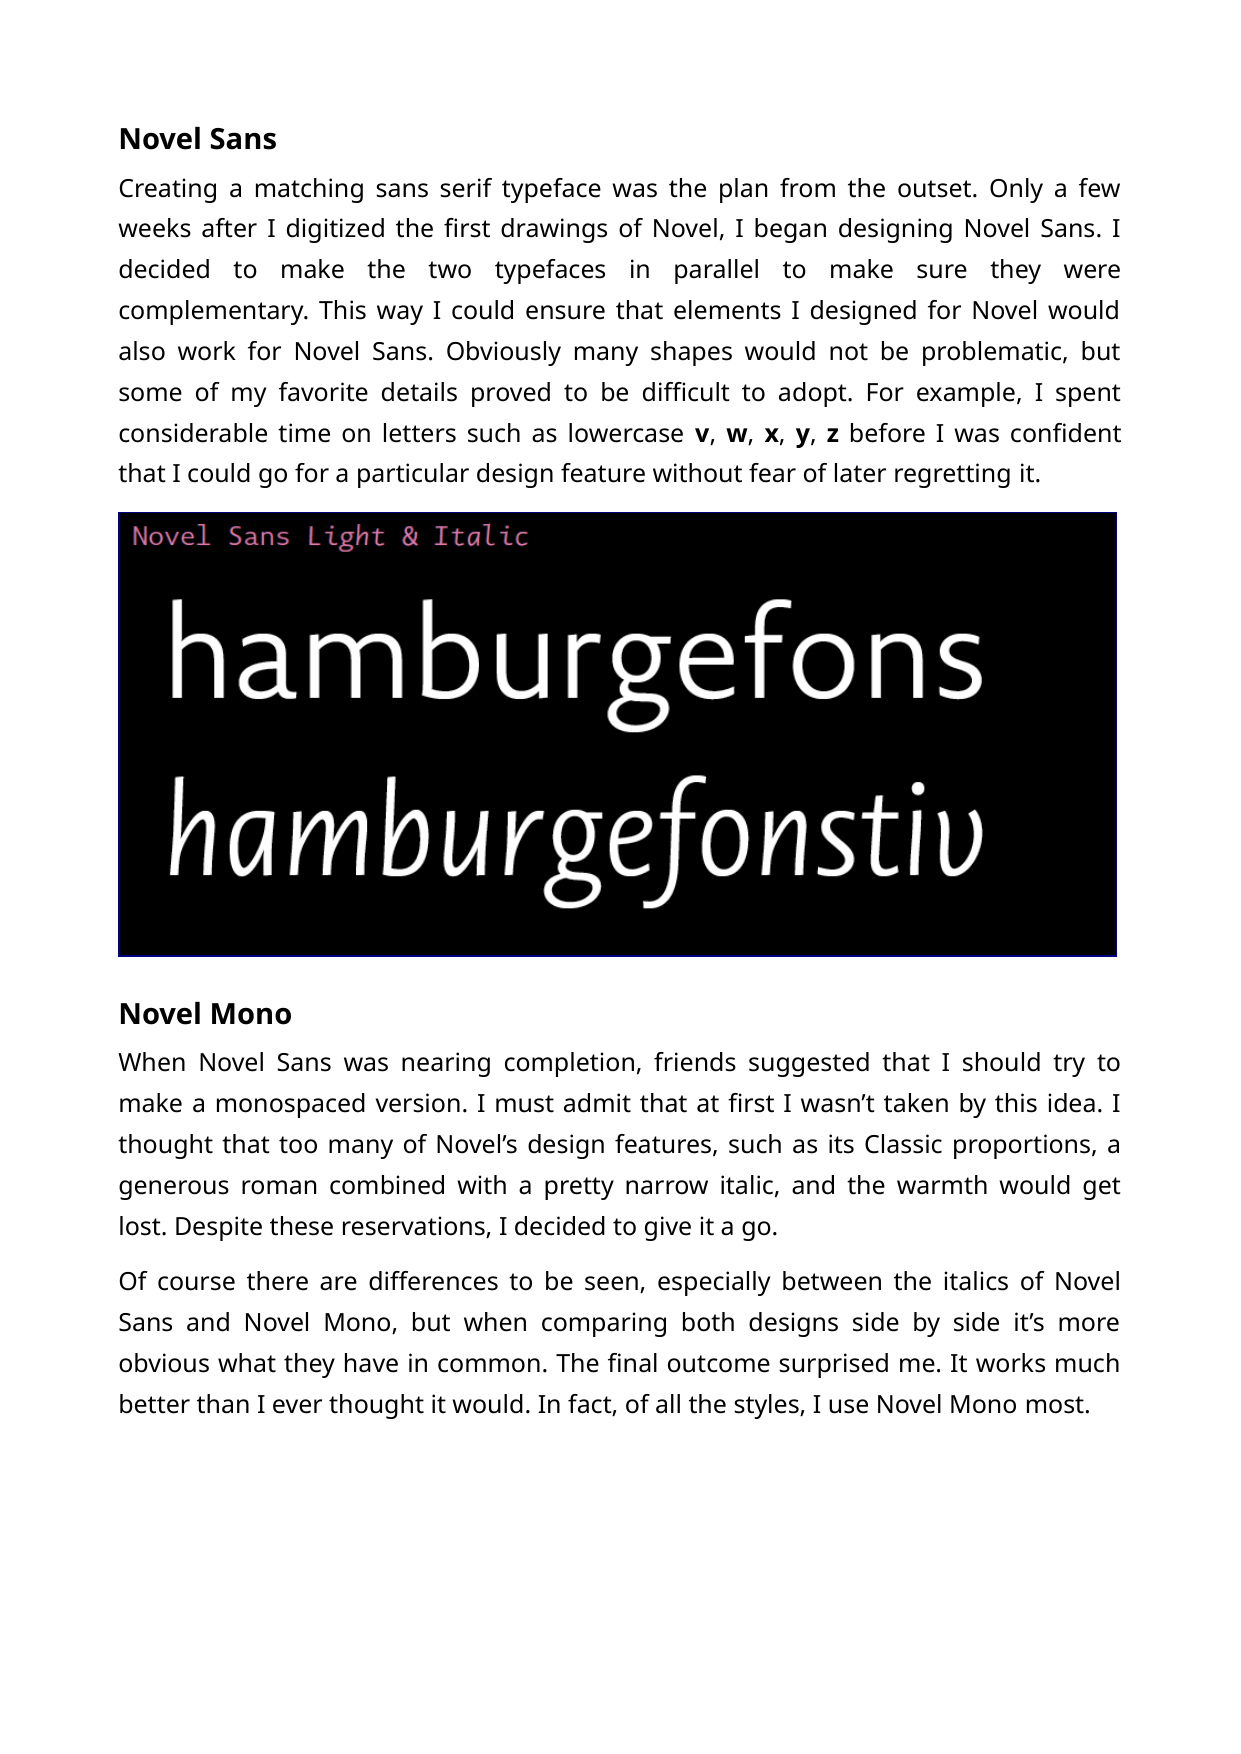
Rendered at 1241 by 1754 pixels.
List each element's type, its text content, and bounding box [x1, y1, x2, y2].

subtitle Novel Mono [118, 993, 1122, 1033]
subtitle Novel Sans [118, 118, 1122, 158]
text When Novel Sans was nearing completion, friends suggested that I should try to make a monospaced version. I must admit that at first I wasn’t taken by this idea. I thought that too many of Novel’s design features, such as its Classic proportions, a generous roman combined with a pretty narrow italic, and the warmth would get lost. Despite these reservations, I decided to give it a go. [118, 1045, 1122, 1242]
picture [120, 513, 1116, 955]
text Creating a matching sans serif typeface was the plan from the outset. Only a few weeks after I digitized the first drawings of Novel, I began designing Novel Sans. I decided to make the two typefaces in parallel to make sure they were complementary. This way I could ensure that elements I designed for Novel would also work for Novel Sans. Obviously many shapes would not be problematic, but some of my favorite details proved to be difficult to adopt. For example, I spent considerable time on letters such as lowercase v, w, x, y, z before I was confident that I could go for a particular design feature without fear of later regretting it. [118, 170, 1122, 490]
text Of course there are differences to be seen, especially between the italics of Novel Sans and Novel Mono, but when comparing both designs side by side it’s more obvious what they have in common. The final outcome surprised me. It works much better than I ever thought it would. In fact, of all the styles, I use Novel Mono most. [118, 1264, 1122, 1420]
